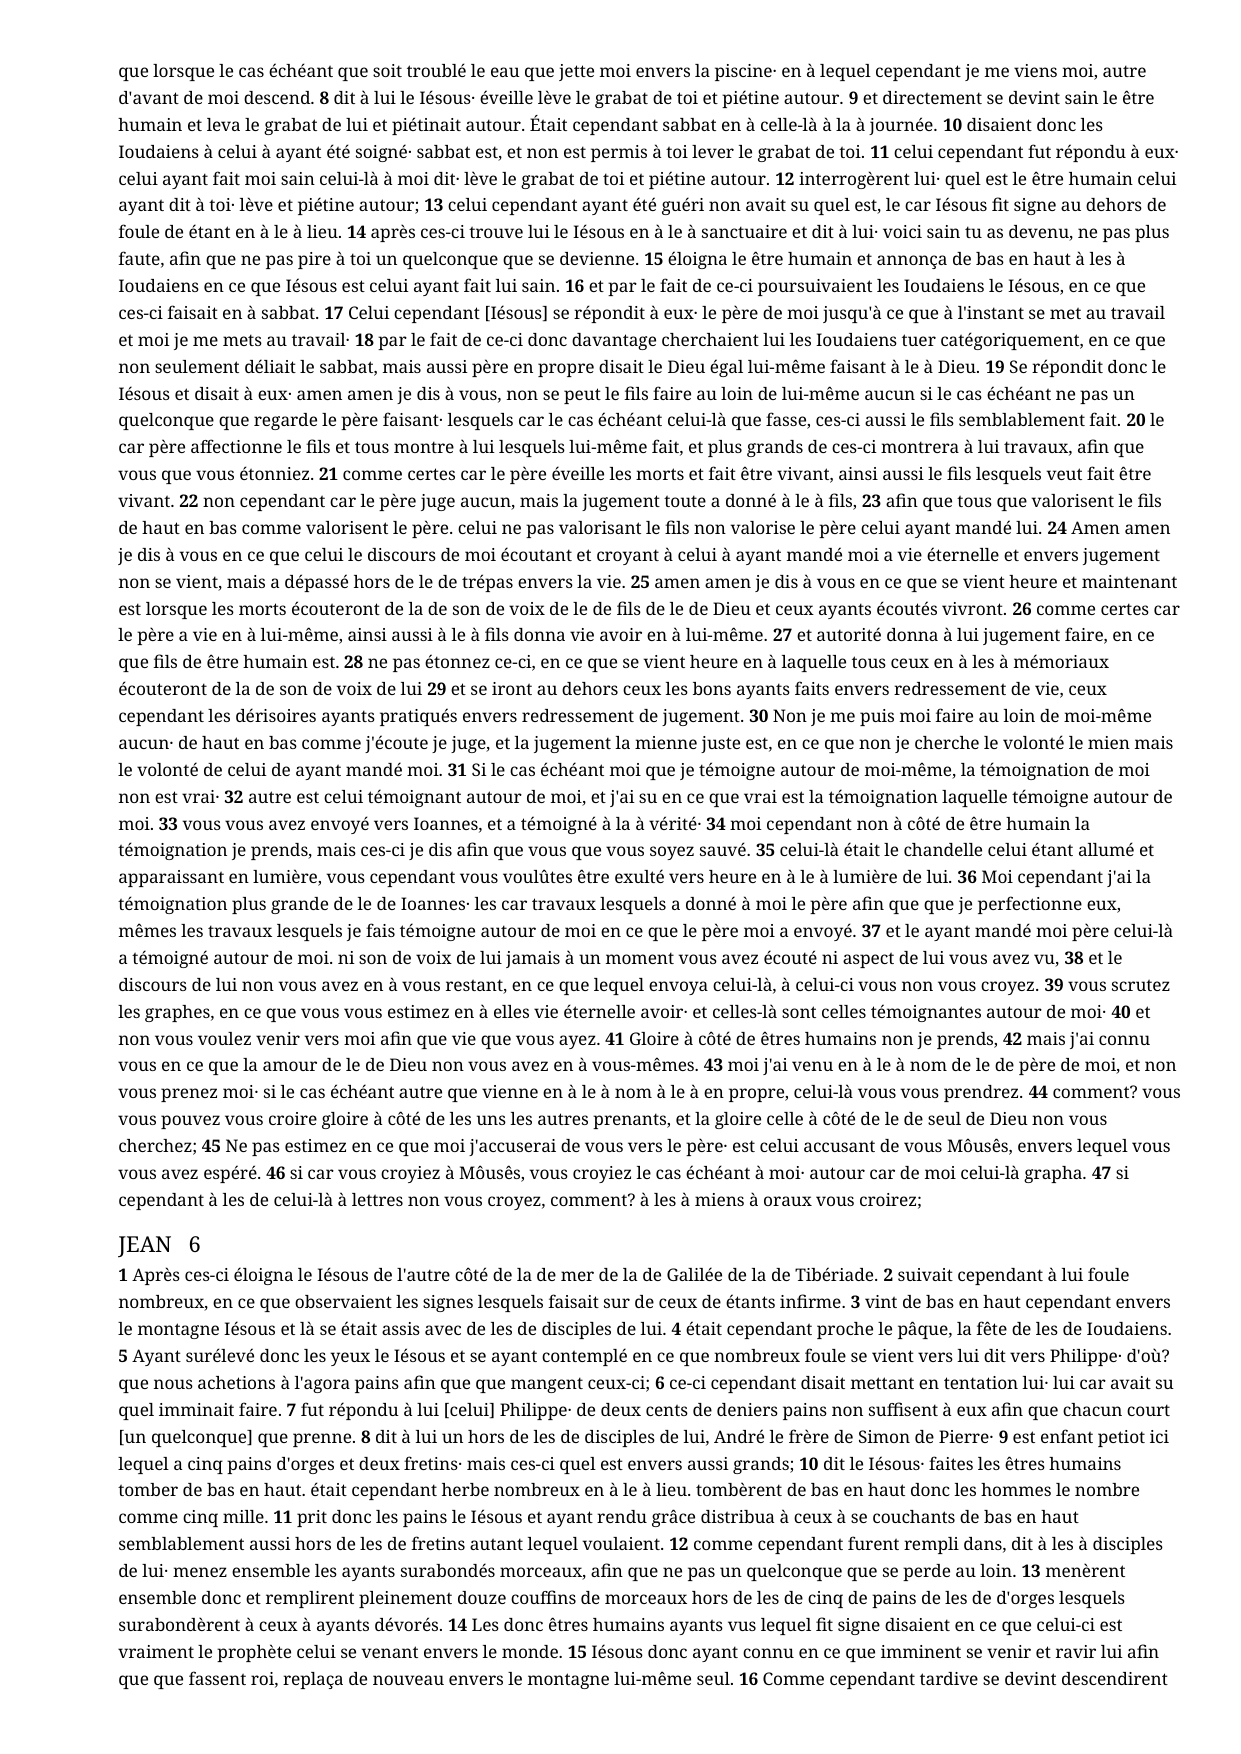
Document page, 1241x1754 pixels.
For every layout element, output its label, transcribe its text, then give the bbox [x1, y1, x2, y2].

text 1 Après ces-ci éloigna le Iésous de l'autre côté de la de mer de la de Galilée de la de Tibériade. 2 suivait cependant à lui foule nombreux, en ce que observaient les signes lesquels faisait sur de ceux de étants infirme. 3 vint de bas en haut cependant envers le montagne Iésous et là se était assis avec de les de disciples de lui. 4 était cependant proche le pâque, la fête de les de Ioudaiens. 5 Ayant surélevé donc les yeux le Iésous et se ayant contemplé en ce que nombreux foule se vient vers lui dit vers Philippe· d'où? que nous achetions à l'agora pains afin que que mangent ceux-ci; 6 ce-ci cependant disait mettant en tentation lui· lui car avait su quel imminait faire. 7 fut répondu à lui [celui] Philippe· de deux cents de deniers pains non suffisent à eux afin que chacun court [un quelconque] que prenne. 8 dit à lui un hors de les de disciples de lui, André le frère de Simon de Pierre· 9 est enfant petiot ici lequel a cinq pains d'orges et deux fretins· mais ces-ci quel est envers aussi grands; 10 dit le Iésous· faites les êtres humains tomber de bas en haut. était cependant herbe nombreux en à le à lieu. tombèrent de bas en haut donc les hommes le nombre comme cinq mille. 11 prit donc les pains le Iésous et ayant rendu grâce distribua à ceux à se couchants de bas en haut semblablement aussi hors de les de fretins autant lequel voulaient. 12 comme cependant furent rempli dans, dit à les à disciples de lui· menez ensemble les ayants surabondés morceaux, afin que ne pas un quelconque que se perde au loin. 13 menèrent ensemble donc et remplirent pleinement douze couffins de morceaux hors de les de cinq de pains de les de d'orges lesquels surabondèrent à ceux à ayants dévorés. 14 Les donc êtres humains ayants vus lequel fit signe disaient en ce que celui-ci est vraiment le prophète celui se venant envers le monde. 15 Iésous donc ayant connu en ce que imminent se venir et ravir lui afin que que fassent roi, replaça de nouveau envers le montagne lui-même seul. 16 Comme cependant tardive se devint descendirent [118, 1263, 1181, 1690]
text que lorsque le cas échéant que soit troublé le eau que jette moi envers la piscine· en à lequel cependant je me viens moi, autre d'avant de moi descend. 8 dit à lui le Iésous· éveille lève le grabat de toi et piétine autour. 9 et directement se devint sain le être humain et leva le grabat de lui et piétinait autour. Était cependant sabbat en à celle-là à la à journée. 10 disaient donc les Ioudaiens à celui à ayant été soigné· sabbat est, et non est permis à toi lever le grabat de toi. 11 celui cependant fut répondu à eux· celui ayant fait moi sain celui-là à moi dit· lève le grabat de toi et piétine autour. 12 interrogèrent lui· quel est le être humain celui ayant dit à toi· lève et piétine autour; 13 celui cependant ayant été guéri non avait su quel est, le car Iésous fit signe au dehors de foule de étant en à le à lieu. 14 après ces-ci trouve lui le Iésous en à le à sanctuaire et dit à lui· voici sain tu as devenu, ne pas plus faute, afin que ne pas pire à toi un quelconque que se devienne. 15 éloigna le être humain et annonça de bas en haut à les à Ioudaiens en ce que Iésous est celui ayant fait lui sain. 16 et par le fait de ce-ci poursuivaient les Ioudaiens le Iésous, en ce que ces-ci faisait en à sabbat. 17 Celui cependant [Iésous] se répondit à eux· le père de moi jusqu'à ce que à l'instant se met au travail et moi je me mets au travail· 18 par le fait de ce-ci donc davantage cherchaient lui les Ioudaiens tuer catégoriquement, en ce que non seulement déliait le sabbat, mais aussi père en propre disait le Dieu égal lui-même faisant à le à Dieu. 19 Se répondit donc le Iésous et disait à eux· amen amen je dis à vous, non se peut le fils faire au loin de lui-même aucun si le cas échéant ne pas un quelconque que regarde le père faisant· lesquels car le cas échéant celui-là que fasse, ces-ci aussi le fils semblablement fait. 20 le car père affectionne le fils et tous montre à lui lesquels lui-même fait, et plus grands de ces-ci montrera à lui travaux, afin que vous que vous étonniez. 21 comme certes car le père éveille les morts et fait être vivant, ainsi aussi le fils lesquels veut fait être vivant. 22 non cependant car le père juge aucun, mais la jugement toute a donné à le à fils, 23 afin que tous que valorisent le fils de haut en bas comme valorisent le père. celui ne pas valorisant le fils non valorise le père celui ayant mandé lui. 24 Amen amen je dis à vous en ce que celui le discours de moi écoutant et croyant à celui à ayant mandé moi a vie éternelle et envers jugement non se vient, mais a dépassé hors de le de trépas envers la vie. 25 amen amen je dis à vous en ce que se vient heure et maintenant est lorsque les morts écouteront de la de son de voix de le de fils de le de Dieu et ceux ayants écoutés vivront. 26 comme certes car le père a vie en à lui-même, ainsi aussi à le à fils donna vie avoir en à lui-même. 27 et autorité donna à lui jugement faire, en ce que fils de être humain est. 28 ne pas étonnez ce-ci, en ce que se vient heure en à laquelle tous ceux en à les à mémoriaux écouteront de la de son de voix de lui 29 et se iront au dehors ceux les bons ayants faits envers redressement de vie, ceux cependant les dérisoires ayants pratiqués envers redressement de jugement. 30 Non je me puis moi faire au loin de moi-même aucun· de haut en bas comme j'écoute je juge, et la jugement la mienne juste est, en ce que non je cherche le volonté le mien mais le volonté de celui de ayant mandé moi. 31 Si le cas échéant moi que je témoigne autour de moi-même, la témoignation de moi non est vrai· 32 autre est celui témoignant autour de moi, et j'ai su en ce que vrai est la témoignation laquelle témoigne autour de moi. 33 vous vous avez envoyé vers Ioannes, et a témoigné à la à vérité· 34 moi cependant non à côté de être humain la témoignation je prends, mais ces-ci je dis afin que vous que vous soyez sauvé. 35 celui-là était le chandelle celui étant allumé et apparaissant en lumière, vous cependant vous voulûtes être exulté vers heure en à le à lumière de lui. 36 Moi cependant j'ai la témoignation plus grande de le de Ioannes· les car travaux lesquels a donné à moi le père afin que que je perfectionne eux, mêmes les travaux lesquels je fais témoigne autour de moi en ce que le père moi a envoyé. 37 et le ayant mandé moi père celui-là a témoigné autour de moi. ni son de voix de lui jamais à un moment vous avez écouté ni aspect de lui vous avez vu, 38 et le discours de lui non vous avez en à vous restant, en ce que lequel envoya celui-là, à celui-ci vous non vous croyez. 39 vous scrutez les graphes, en ce que vous vous estimez en à elles vie éternelle avoir· et celles-là sont celles témoignantes autour de moi· 40 et non vous voulez venir vers moi afin que vie que vous ayez. 41 Gloire à côté de êtres humains non je prends, 42 mais j'ai connu vous en ce que la amour de le de Dieu non vous avez en à vous-mêmes. 43 moi j'ai venu en à le à nom de le de père de moi, et non vous prenez moi· si le cas échéant autre que vienne en à le à nom à le à en propre, celui-là vous vous prendrez. 44 comment? vous vous pouvez vous croire gloire à côté de les uns les autres prenants, et la gloire celle à côté de le de seul de Dieu non vous cherchez; 45 Ne pas estimez en ce que moi j'accuserai de vous vers le père· est celui accusant de vous Môusês, envers lequel vous vous avez espéré. 46 si car vous croyiez à Môusês, vous croyiez le cas échéant à moi· autour car de moi celui-là grapha. 47 si cependant à les de celui-là à lettres non vous croyez, comment? à les à miens à oraux vous croirez; [118, 59, 1181, 1211]
text JEAN 6 [118, 1229, 1181, 1259]
